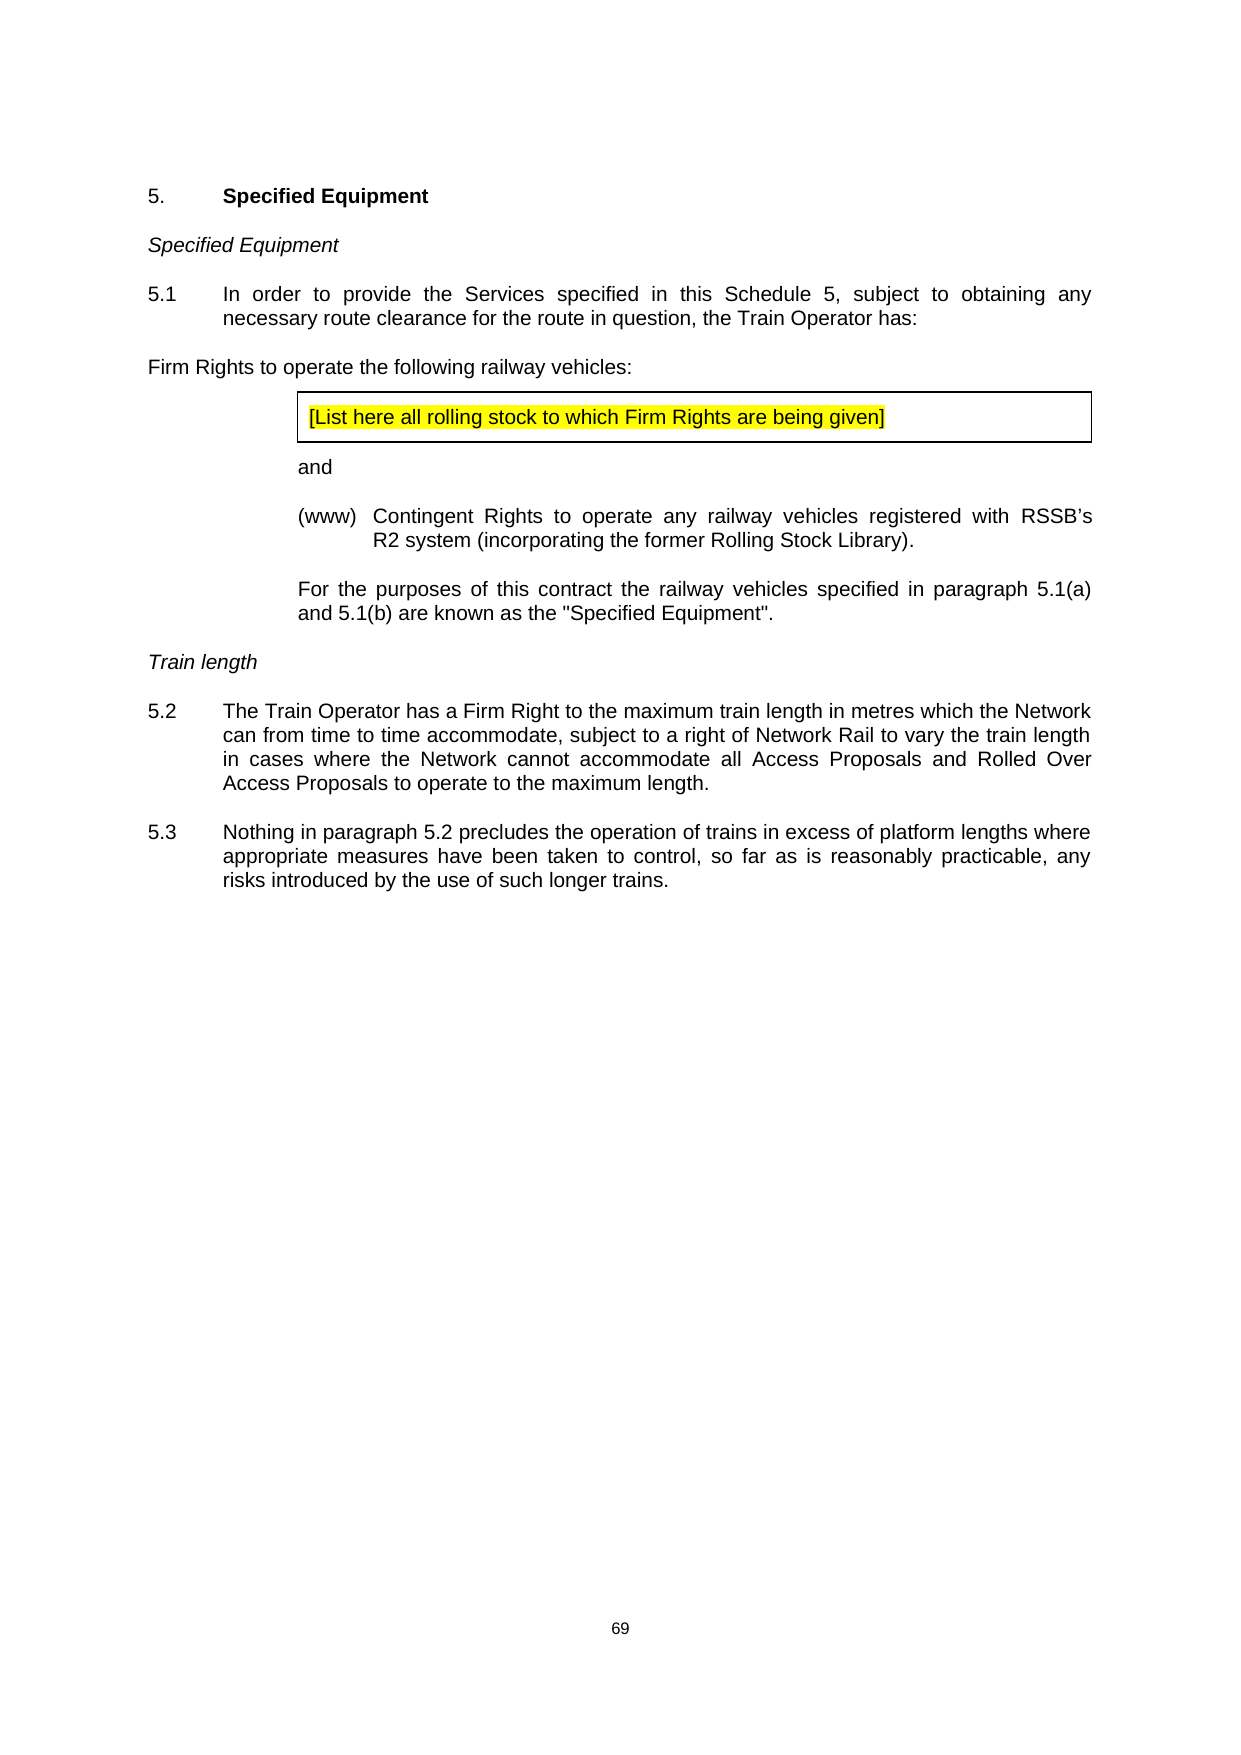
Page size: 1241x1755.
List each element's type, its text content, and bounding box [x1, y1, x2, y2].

subtitle Firm Rights to operate the following railway vehicles: [148, 355, 1093, 379]
list In order to provide the Services specified in this Schedule 5, subject to obtaining any necessary route clearance for the route in question, the Train Operator has: [148, 282, 1093, 330]
list Specified Equipment [148, 184, 1093, 208]
text and [298, 455, 1093, 479]
subtitle Contingent Rights to operate any railway vehicles registered with RSSB’s R2 system (incorporating the former Rolling Stock Library). [298, 504, 1093, 552]
text Train length [148, 650, 1093, 674]
text Specified Equipment [148, 233, 1093, 257]
list The Train Operator has a Firm Right to the maximum train length in metres which the Network can from time to time accommodate, subject to a right of Network Rail to vary the train length in cases where the Network cannot accommodate all Access Proposals and Rolled Over Access Proposals to operate to the maximum length. [148, 699, 1093, 794]
text For the purposes of this contract the railway vehicles specified in paragraph 5.1(a) and 5.1(b) are known as the "Specified Equipment". [298, 577, 1093, 625]
list Nothing in paragraph 5.2 precludes the operation of trains in excess of platform lengths where appropriate measures have been taken to control, so far as is reasonably practicable, any risks introduced by the use of such longer trains. [148, 819, 1093, 891]
table_header [List here all rolling stock to which Firm Rights are being given] [298, 393, 1091, 441]
